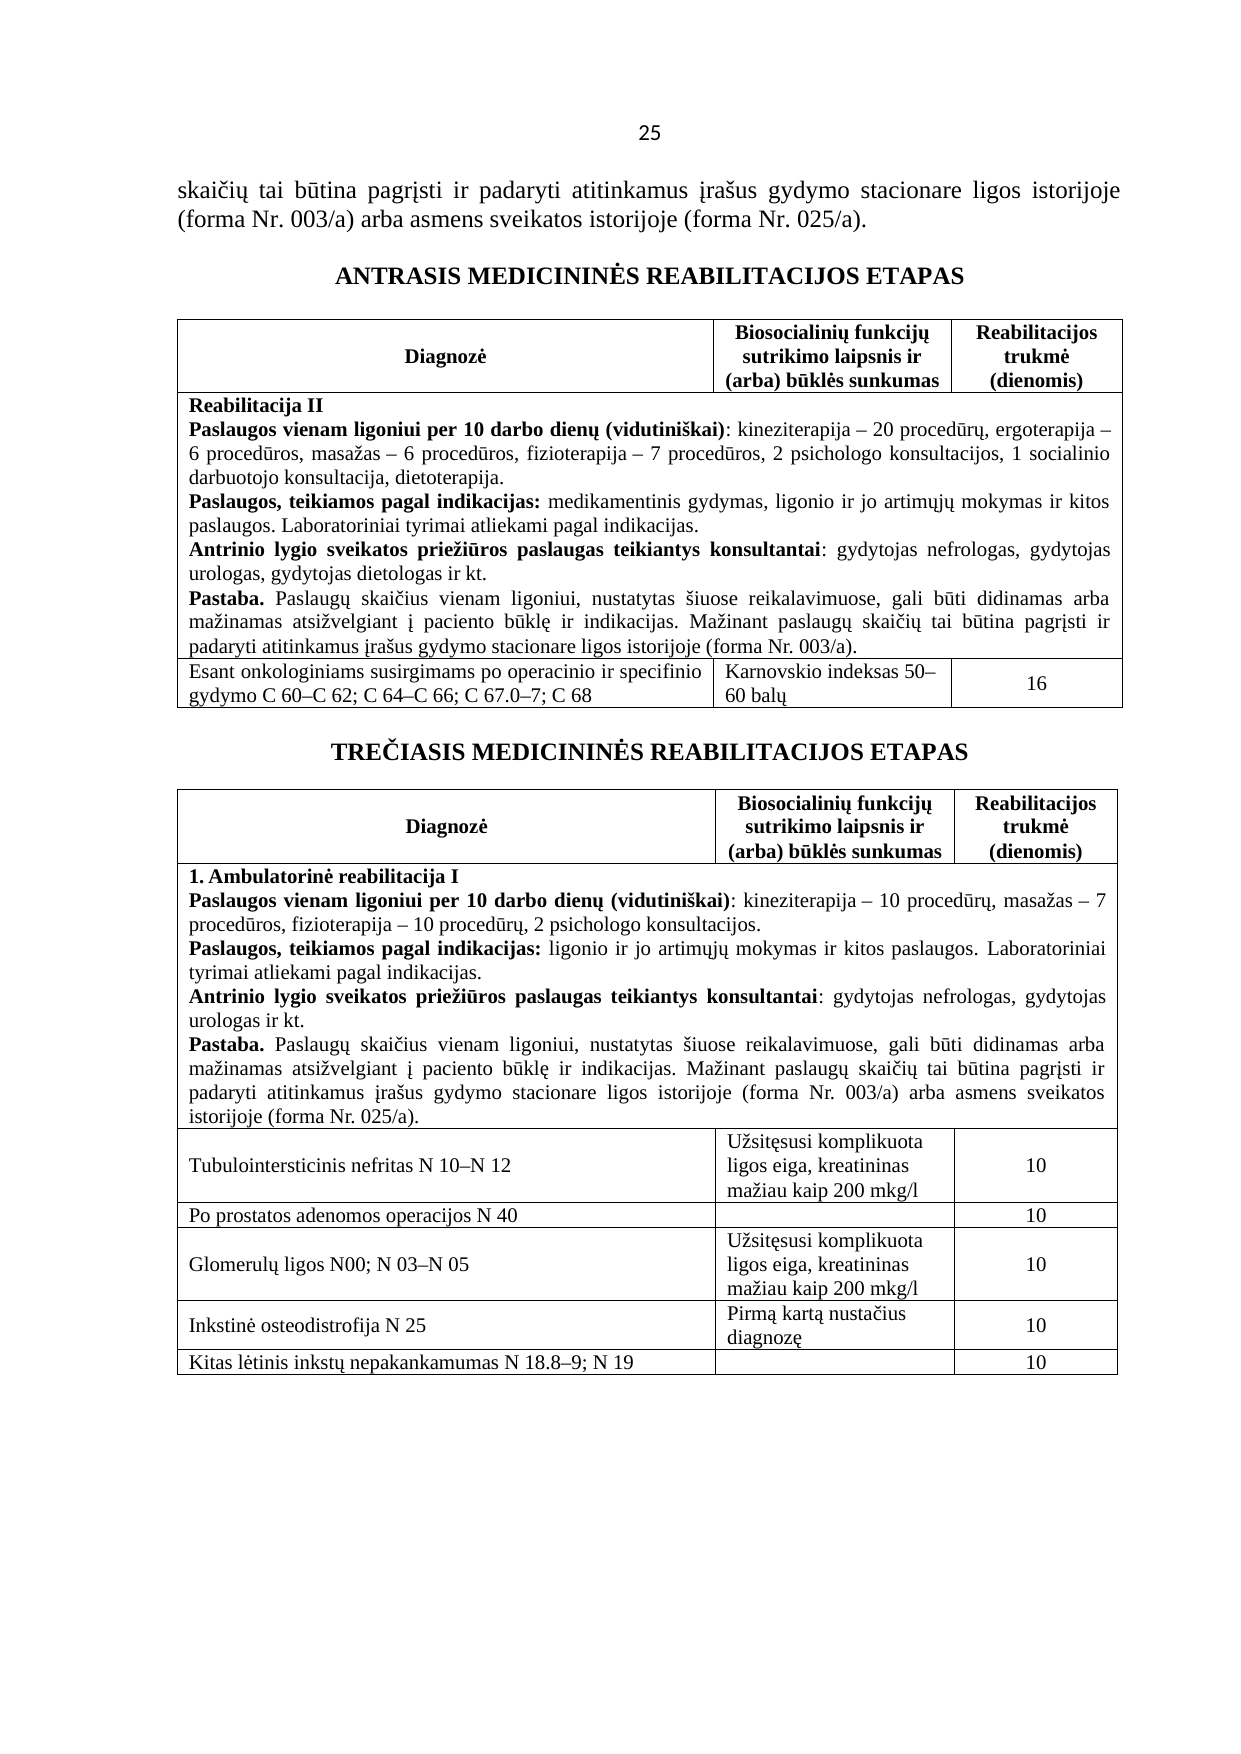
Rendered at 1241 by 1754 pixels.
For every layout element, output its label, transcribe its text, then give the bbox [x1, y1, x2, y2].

table_header Diagnozė [178, 320, 713, 392]
table_cell 10 [955, 1228, 1117, 1300]
table_header Reabilitacijos trukmė (dienomis) [955, 790, 1117, 863]
table_cell Esant onkologiniams susirgimams po operacinio ir specifinio gydymo C 60–C 62; C 64–C 66; C 67.0–7; C 68 [178, 659, 713, 707]
table_cell 10 [955, 1129, 1117, 1202]
table_cell Užsitęsusi komplikuota ligos eiga, kreatininas mažiau kaip 200 mkg/l [716, 1228, 954, 1300]
table_cell Pirmą kartą nustačius diagnozę [716, 1301, 954, 1349]
table_cell Reabilitacija II Paslaugos vienam ligoniui per 10 darbo dienų (vidutiniškai): kineziterapija – 20 procedūrų, ergoterapija – 6 procedūros, masažas – 6 procedūros, fizioterapija – 7 procedūros, 2 psichologo konsultacijos, 1 socialinio darbuotojo konsultacija, dietoterapija. Paslaugos, teikiamos pagal indikacijas: medikamentinis gydymas, ligonio ir jo artimųjų mokymas ir kitos paslaugos. Laboratoriniai tyrimai atliekami pagal indikacijas. Antrinio lygio sveikatos priežiūros paslaugas teikiantys konsultantai: gydytojas nefrologas, gydytojas urologas, gydytojas dietologas ir kt. Pastaba. Paslaugų skaičius vienam ligoniui, nustatytas šiuose reikalavimuose, gali būti didinamas arba mažinamas atsižvelgiant į paciento būklę ir indikacijas. Mažinant paslaugų skaičių tai būtina pagrįsti ir padaryti atitinkamus įrašus gydymo stacionare ligos istorijoje (forma Nr. 003/a). [178, 393, 1122, 658]
table_cell 1. Ambulatorinė reabilitacija I Paslaugos vienam ligoniui per 10 darbo dienų (vidutiniškai): kineziterapija – 10 procedūrų, masažas – 7 procedūros, fizioterapija – 10 procedūrų, 2 psichologo konsultacijos. Paslaugos, teikiamos pagal indikacijas: ligonio ir jo artimųjų mokymas ir kitos paslaugos. Laboratoriniai tyrimai atliekami pagal indikacijas. Antrinio lygio sveikatos priežiūros paslaugas teikiantys konsultantai: gydytojas nefrologas, gydytojas urologas ir kt. Pastaba. Paslaugų skaičius vienam ligoniui, nustatytas šiuose reikalavimuose, gali būti didinamas arba mažinamas atsižvelgiant į paciento būklę ir indikacijas. Mažinant paslaugų skaičių tai būtina pagrįsti ir padaryti atitinkamus įrašus gydymo stacionare ligos istorijoje (forma Nr. 003/a) arba asmens sveikatos istorijoje (forma Nr. 025/a). [178, 864, 1117, 1128]
table_cell 10 [955, 1203, 1117, 1227]
table_cell [1118, 1300, 1122, 1349]
table_cell [1118, 1349, 1122, 1374]
subtitle TREČIASIS medicininės REABILITACIJOS ETAPAS [177, 737, 1122, 765]
table_cell Tubulointersticinis nefritas N 10–N 12 [178, 1129, 715, 1202]
table_cell Po prostatos adenomos operacijos N 40 [178, 1203, 715, 1227]
table_cell [1118, 1227, 1122, 1300]
table_cell [716, 1350, 954, 1374]
table_cell 10 [955, 1301, 1117, 1349]
table_header Diagnozė [178, 790, 715, 863]
table_header Biosocialinių funkcijų sutrikimo laipsnis ir (arba) būklės sunkumas [716, 790, 954, 863]
table_cell 16 [952, 659, 1122, 707]
table_header [1118, 789, 1122, 863]
table_cell [1118, 1202, 1122, 1227]
table_cell Karnovskio indeksas 50–60 balų [714, 659, 951, 707]
table_cell Inkstinė osteodistrofija N 25 [178, 1301, 715, 1349]
table_cell [716, 1203, 954, 1227]
table_cell [1118, 1128, 1122, 1202]
subtitle ANTRASIS medicininės REABILITACIJOS ETAPAS [177, 261, 1122, 290]
table_header Biosocialinių funkcijų sutrikimo laipsnis ir (arba) būklės sunkumas [714, 320, 951, 392]
table_cell Kitas lėtinis inkstų nepakankamumas N 18.8–9; N 19 [178, 1350, 715, 1374]
table_cell Glomerulų ligos N00; N 03–N 05 [178, 1228, 715, 1300]
text skaičių tai būtina pagrįsti ir padaryti atitinkamus įrašus gydymo stacionare ligos istorijoje (forma Nr. 003/a) arba asmens sveikatos istorijoje (forma Nr. 025/a). [177, 175, 1122, 232]
table_cell [1118, 863, 1122, 1128]
table_cell Užsitęsusi komplikuota ligos eiga, kreatininas mažiau kaip 200 mkg/l [716, 1129, 954, 1202]
table_header Reabilitacijos trukmė (dienomis) [952, 320, 1122, 392]
table_cell 10 [955, 1350, 1117, 1374]
